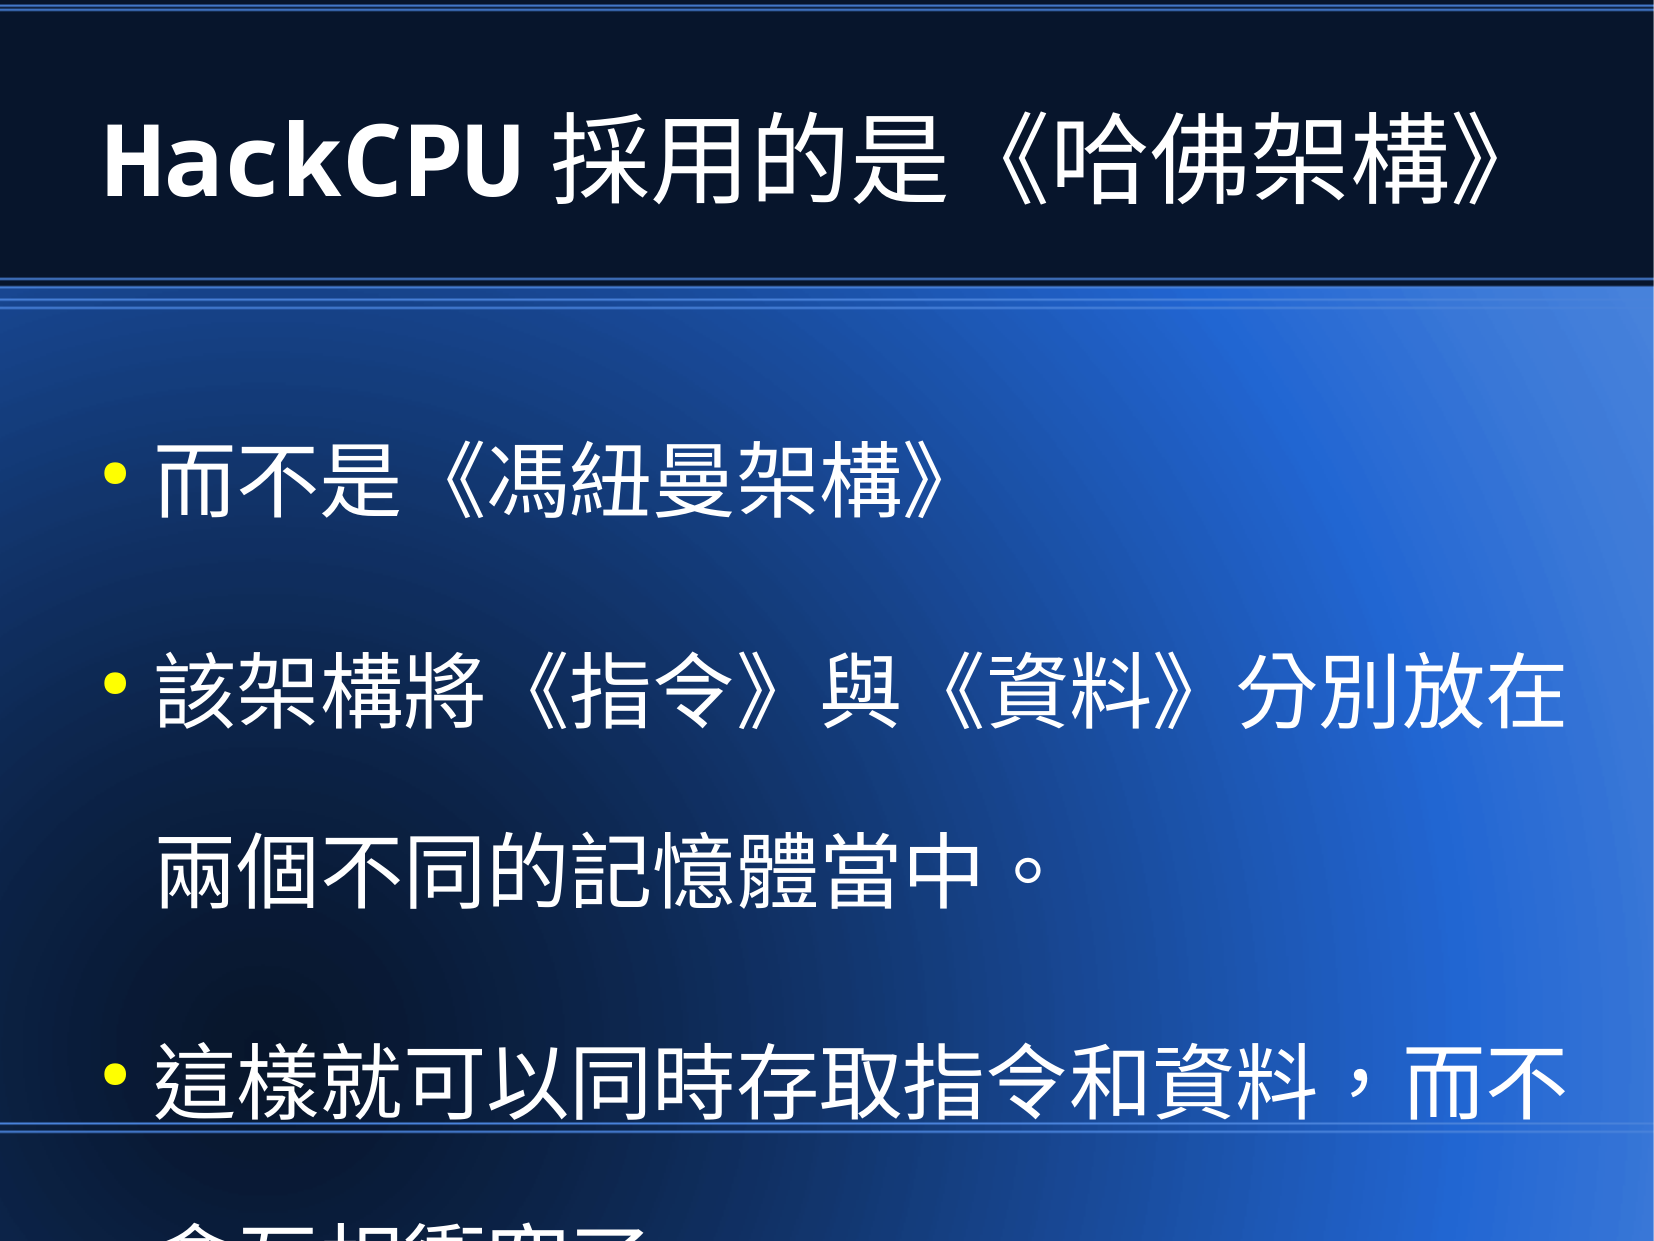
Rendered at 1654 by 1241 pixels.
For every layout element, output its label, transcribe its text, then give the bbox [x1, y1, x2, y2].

list 而不是《馮紐曼架構》 該架構將《指令》與《資料》分別放在兩個不同的記憶體當中。 這樣就可以同時存取指令和資料，而不會互相衝突了。 [82, 355, 1571, 1241]
title HackCPU採用的是《哈佛架構》 [82, 49, 1571, 257]
picture [0, 0, 1654, 1241]
